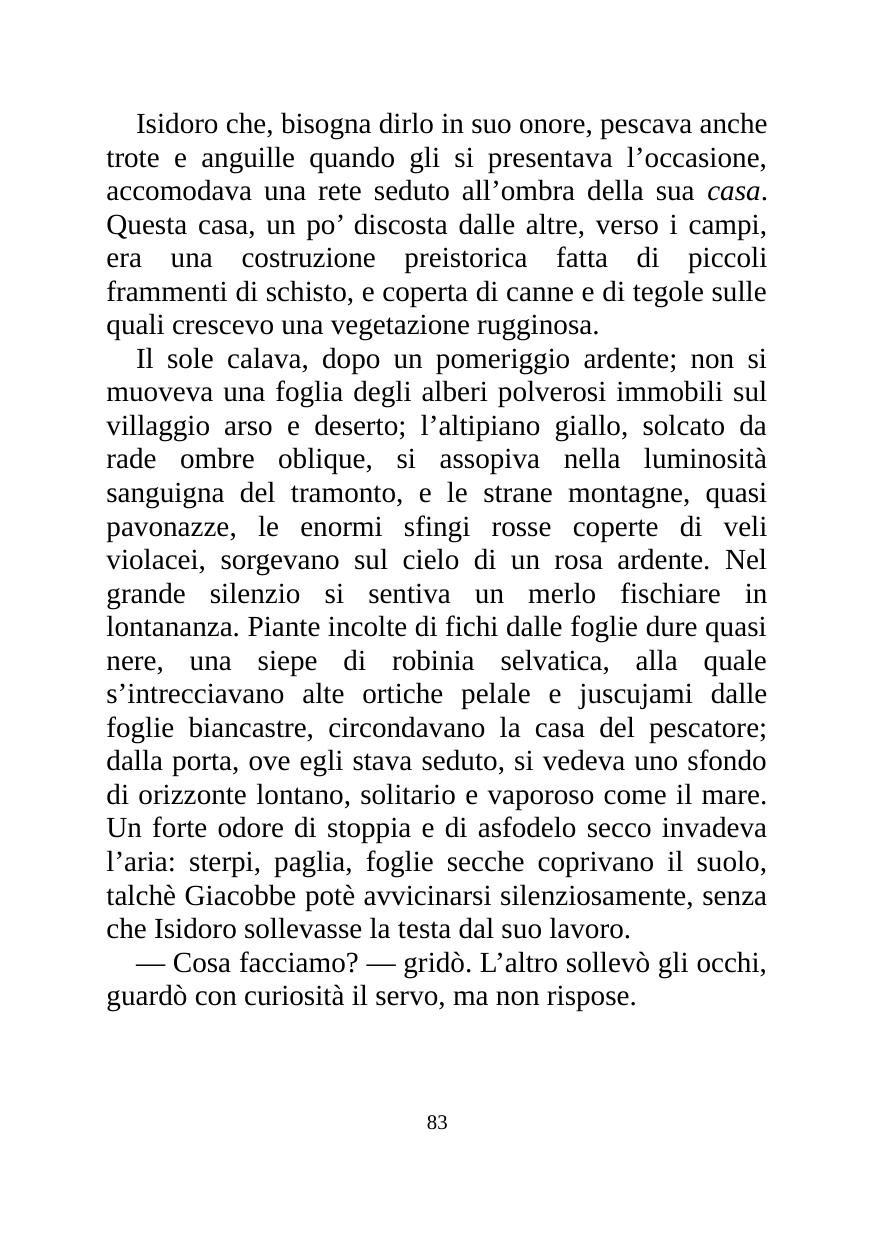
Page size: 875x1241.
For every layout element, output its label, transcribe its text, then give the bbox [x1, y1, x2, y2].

text Isidoro che, bisogna dirlo in suo onore, pescava anche trote e anguille quando gli si presentava l’occasione, accomodava una rete seduto all’ombra della sua casa. Questa casa, un po’ discosta dalle altre, verso i campi, era una costruzione preistorica fatta di piccoli frammenti di schisto, e coperta di canne e di tegole sulle quali crescevo una vegetazione rugginosa. [106, 106, 768, 341]
text Il sole calava, dopo un pomeriggio ardente; non si muoveva una foglia degli alberi polverosi immobili sul villaggio arso e deserto; l’altipiano giallo, solcato da rade ombre oblique, si assopiva nella luminosità sanguigna del tramonto, e le strane montagne, quasi pavonazze, le enormi sfingi rosse coperte di veli violacei, sorgevano sul cielo di un rosa ardente. Nel grande silenzio si sentiva un merlo fischiare in lontananza. Piante incolte di fichi dalle foglie dure quasi nere, una siepe di robinia selvatica, alla quale s’intrecciavano alte ortiche pelale e juscujami dalle foglie biancastre, circondavano la casa del pescatore; dalla porta, ove egli stava seduto, si vedeva uno sfondo di orizzonte lontano, solitario e vaporoso come il mare. Un forte odore di stoppia e di asfodelo secco invadeva l’aria: sterpi, paglia, foglie secche coprivano il suolo, talchè Giacobbe potè avvicinarsi silenziosamente, senza che Isidoro sollevasse la testa dal suo lavoro. [106, 341, 768, 945]
text — Cosa facciamo? — gridò. L’altro sollevò gli occhi, guardò con curiosità il servo, ma non rispose. [106, 945, 768, 1012]
